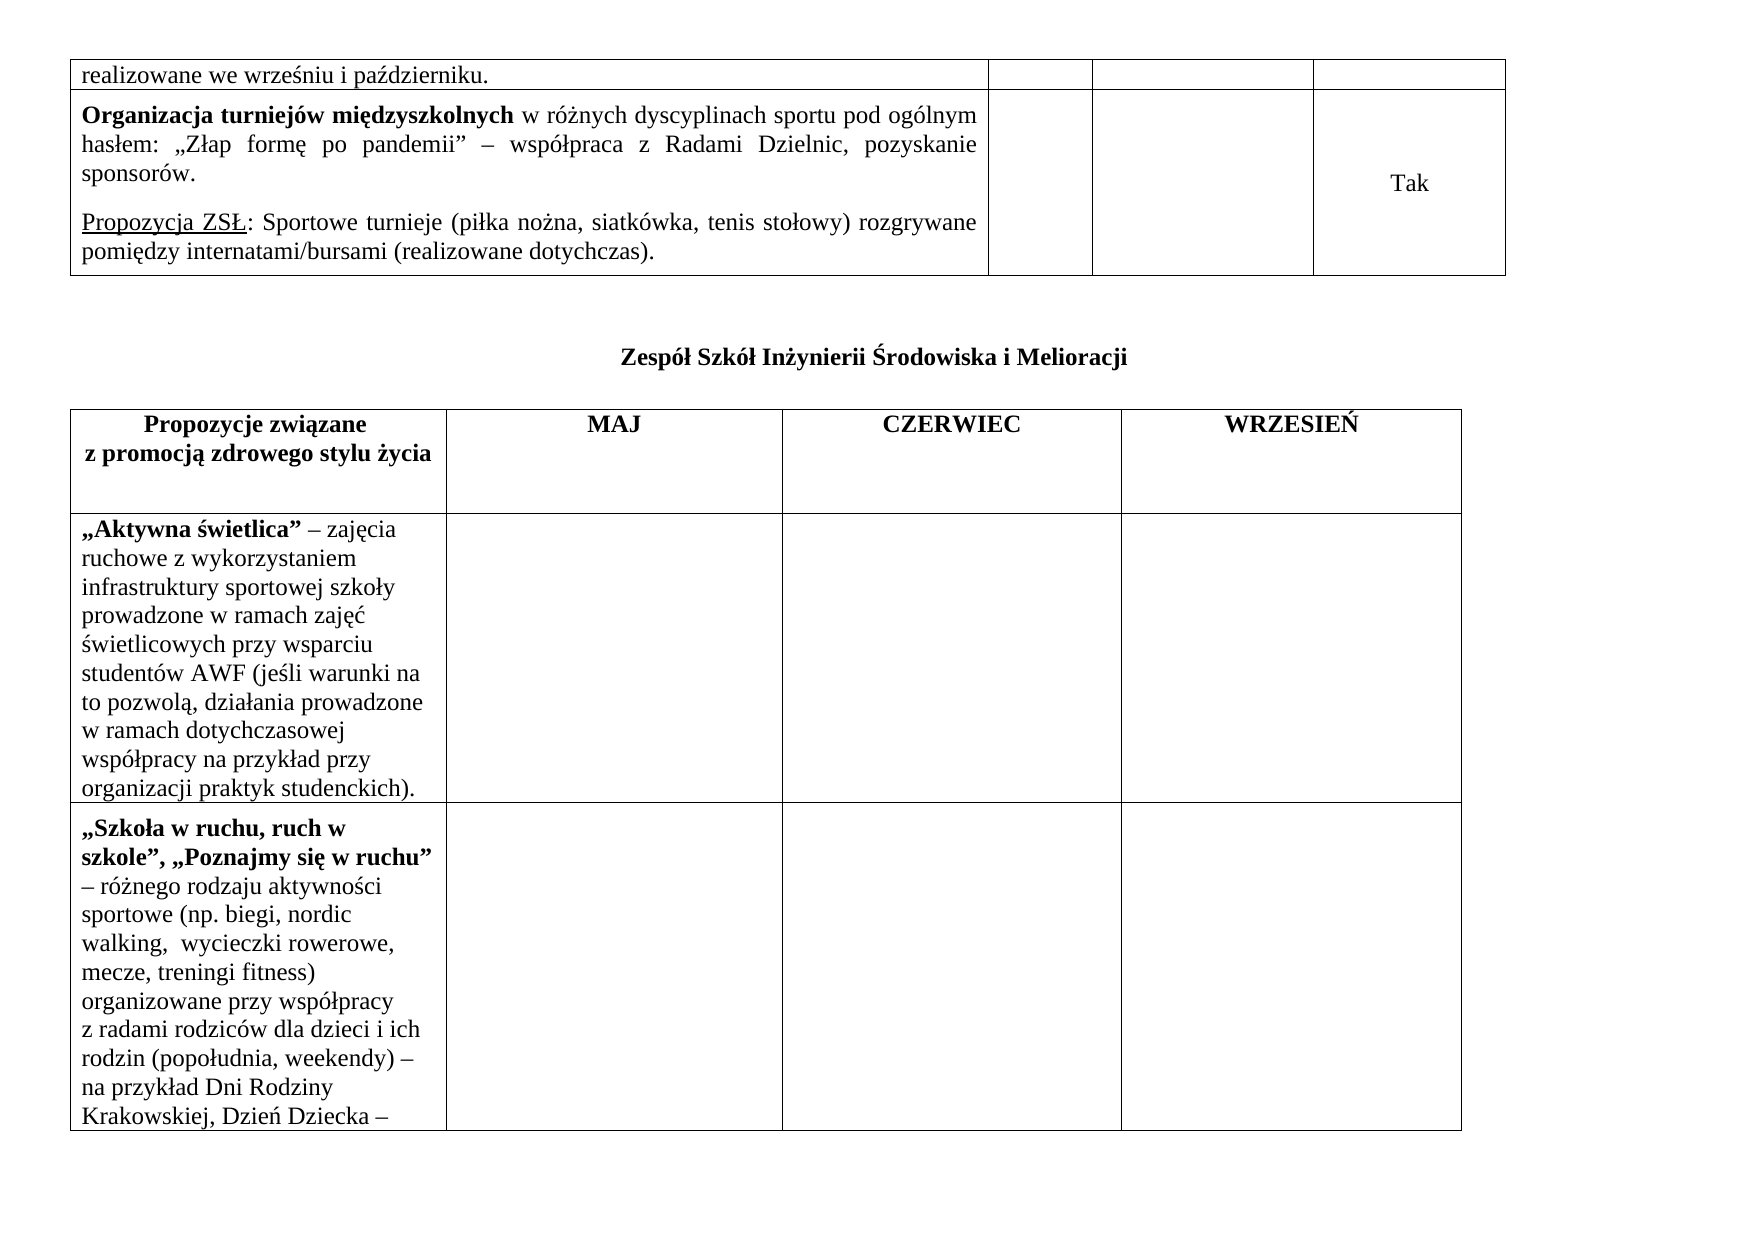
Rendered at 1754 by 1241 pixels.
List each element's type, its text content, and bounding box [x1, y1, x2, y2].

table_cell „Aktywna świetlica” – zajęcia ruchowe z wykorzystaniem infrastruktury sportowej szkoły prowadzone w ramach zajęć świetlicowych przy wsparciu studentów AWF (jeśli warunki na to pozwolą, działania prowadzone w ramach dotychczasowej współpracy na przykład przy organizacji praktyk studenckich). [71, 514, 446, 802]
table_cell [447, 514, 782, 802]
table_header MAJ [447, 410, 782, 513]
table_cell [989, 60, 1092, 89]
table_cell [1093, 60, 1313, 89]
table_header Propozycje związane z promocją zdrowego stylu życia [71, 410, 446, 513]
table_cell [783, 514, 1121, 802]
text Zespół Szkół Inżynierii Środowiska i Melioracji [148, 342, 1606, 371]
table_cell [1093, 90, 1313, 275]
table_cell [989, 90, 1092, 275]
table_cell [1122, 514, 1461, 802]
table_cell [783, 803, 1121, 1129]
table_cell Organizacja turniejów międzyszkolnych w różnych dyscyplinach sportu pod ogólnym hasłem: „Złap formę po pandemii” – współpraca z Radami Dzielnic, pozyskanie sponsorów. Propozycja ZSŁ: Sportowe turnieje (piłka nożna, siatkówka, tenis stołowy) rozgrywane pomiędzy internatami/bursami (realizowane dotychczas). [71, 90, 988, 275]
table_cell Tak [1314, 90, 1505, 275]
table_cell [447, 803, 782, 1129]
table_cell „Szkoła w ruchu, ruch w szkole”, „Poznajmy się w ruchu” – różnego rodzaju aktywności sportowe (np. biegi, nordic walking, wycieczki rowerowe, mecze, treningi fitness) organizowane przy współpracy z radami rodziców dla dzieci i ich rodzin (popołudnia, weekendy) – na przykład Dni Rodziny Krakowskiej, Dzień Dziecka – [71, 803, 446, 1129]
table_header CZERWIEC [783, 410, 1121, 513]
table_cell realizowane we wrześniu i październiku. [71, 60, 988, 89]
table_header WRZESIEŃ [1122, 410, 1461, 513]
table_cell [1122, 803, 1461, 1129]
table_cell [1314, 60, 1505, 89]
